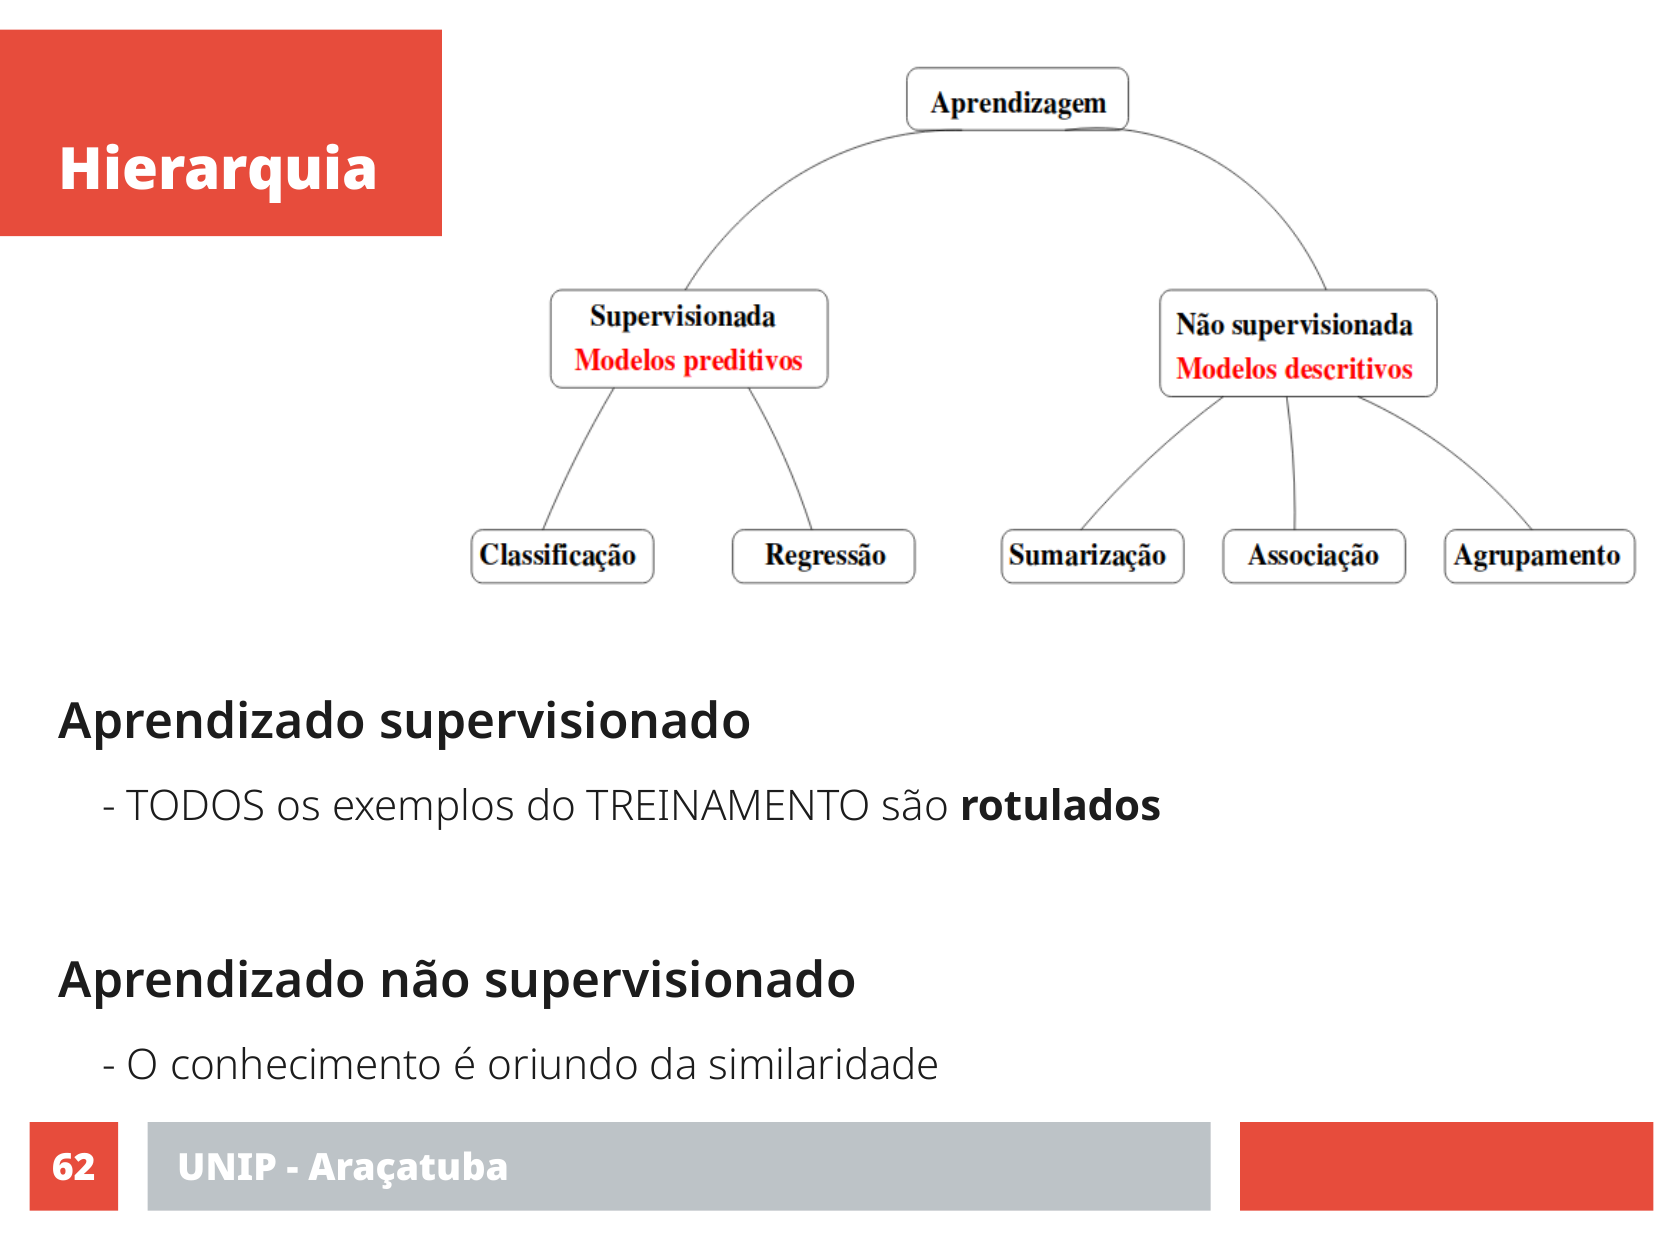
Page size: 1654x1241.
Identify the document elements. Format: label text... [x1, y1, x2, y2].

title Hierarquia [59, 59, 442, 207]
picture [442, 27, 1654, 636]
list Aprendizado supervisionado - TODOS os exemplos do TREINAMENTO são rotulados Aprendizado não supervisionado - O conhecimento é oriundo da similaridade [59, 324, 1565, 1093]
